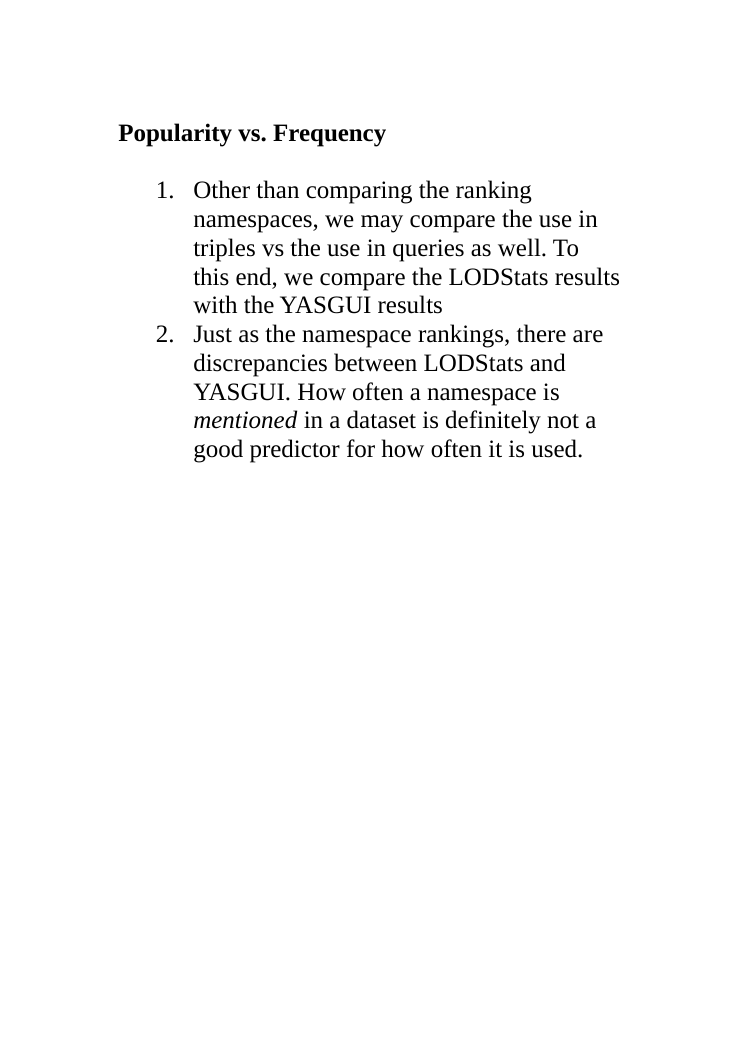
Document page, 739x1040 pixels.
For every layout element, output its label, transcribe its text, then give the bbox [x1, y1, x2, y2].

list Just as the namespace rankings, there are discrepancies between LODStats and YASGUI. How often a namespace is mentioned in a dataset is definitely not a good predictor for how often it is used. [156, 319, 620, 463]
list Other than comparing the ranking namespaces, we may compare the use in triples vs the use in queries as well. To this end, we compare the LODStats results with the YASGUI results [156, 176, 620, 319]
text Popularity vs. Frequency [118, 118, 620, 147]
